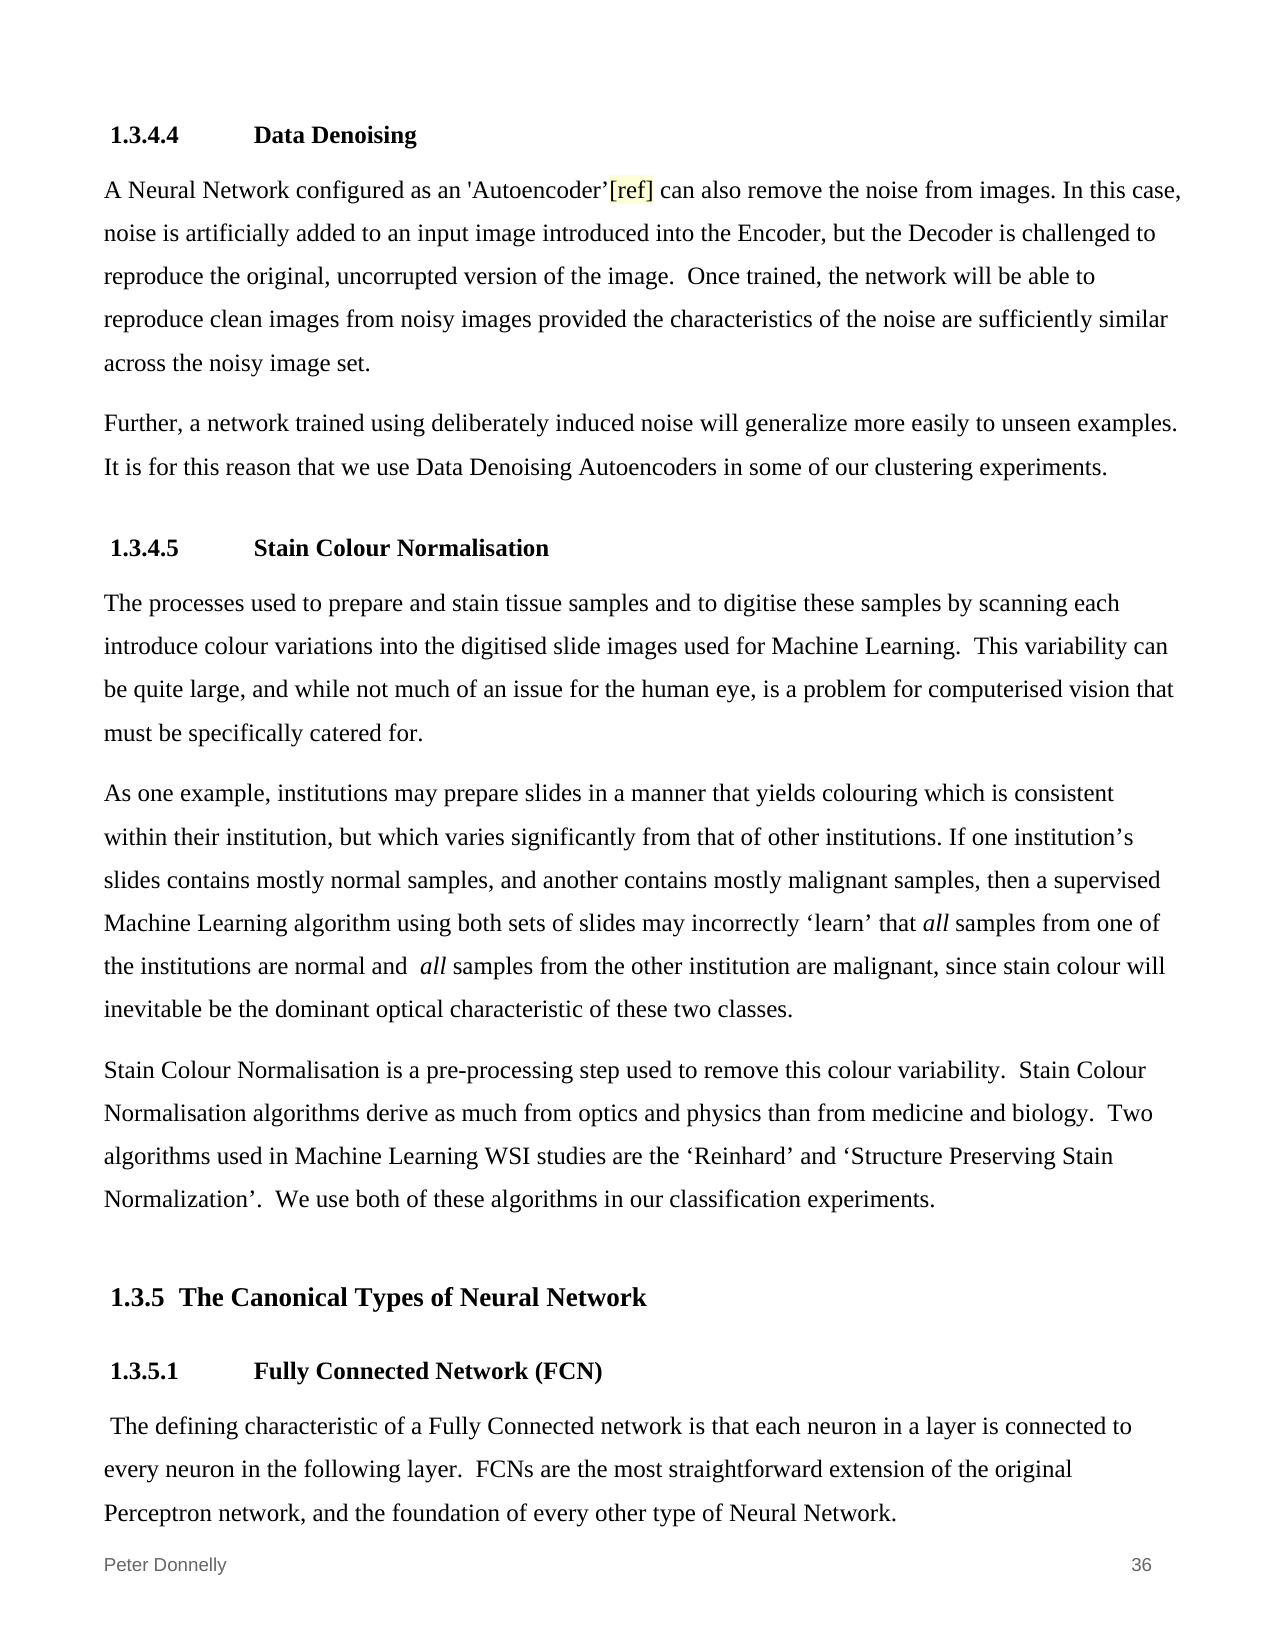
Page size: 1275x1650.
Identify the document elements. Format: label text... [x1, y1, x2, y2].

text A Neural Network configured as an 'Autoencoder’[ref] can also remove the noise from images. In this case, noise is artificially added to an input image introduced into the Encoder, but the Decoder is challenged to reproduce the original, uncorrupted version of the image. Once trained, the network will be able to reproduce clean images from noisy images provided the characteristics of the noise are sufficiently similar across the noisy image set. [103, 175, 1181, 376]
text The defining characteristic of a Fully Connected network is that each neuron in a layer is connected to every neuron in the following layer. FCNs are the most straightforward extension of the original Perceptron network, and the foundation of every other type of Neural Network. [103, 1411, 1181, 1526]
subtitle Stain Colour Normalisation [103, 533, 1181, 562]
text The processes used to prepare and stain tissue samples and to digitise these samples by scanning each introduce colour variations into the digitised slide images used for Machine Learning. This variability can be quite large, and while not much of an issue for the human eye, is a problem for computerised vision that must be specifically catered for. [103, 588, 1181, 746]
text Further, a network trained using deliberately induced noise will generalize more easily to unseen examples. It is for this reason that we use Data Denoising Autoencoders in some of our clustering experiments. [103, 408, 1181, 480]
text Stain Colour Normalisation is a pre-processing step used to remove this colour variability. Stain Colour Normalisation algorithms derive as much from optics and physics than from medicine and biology. Two algorithms used in Machine Learning WSI studies are the ‘Reinhard’ and ‘Structure Preserving Stain Normalization’. We use both of these algorithms in our classification experiments. [103, 1055, 1181, 1213]
subtitle Data Denoising [103, 120, 1181, 148]
subtitle Fully Connected Network (FCN) [103, 1356, 1181, 1385]
text As one example, institutions may prepare slides in a manner that yields colouring which is consistent within their institution, but which varies significantly from that of other institutions. If one institution’s slides contains mostly normal samples, and another contains mostly malignant samples, then a supervised Machine Learning algorithm using both sets of slides may incorrectly ‘learn’ that all samples from one of the institutions are normal and all samples from the other institution are malignant, since stain colour will inevitable be the dominant optical characteristic of these two classes. [103, 778, 1181, 1023]
subtitle The Canonical Types of Neural Network [103, 1281, 1181, 1312]
